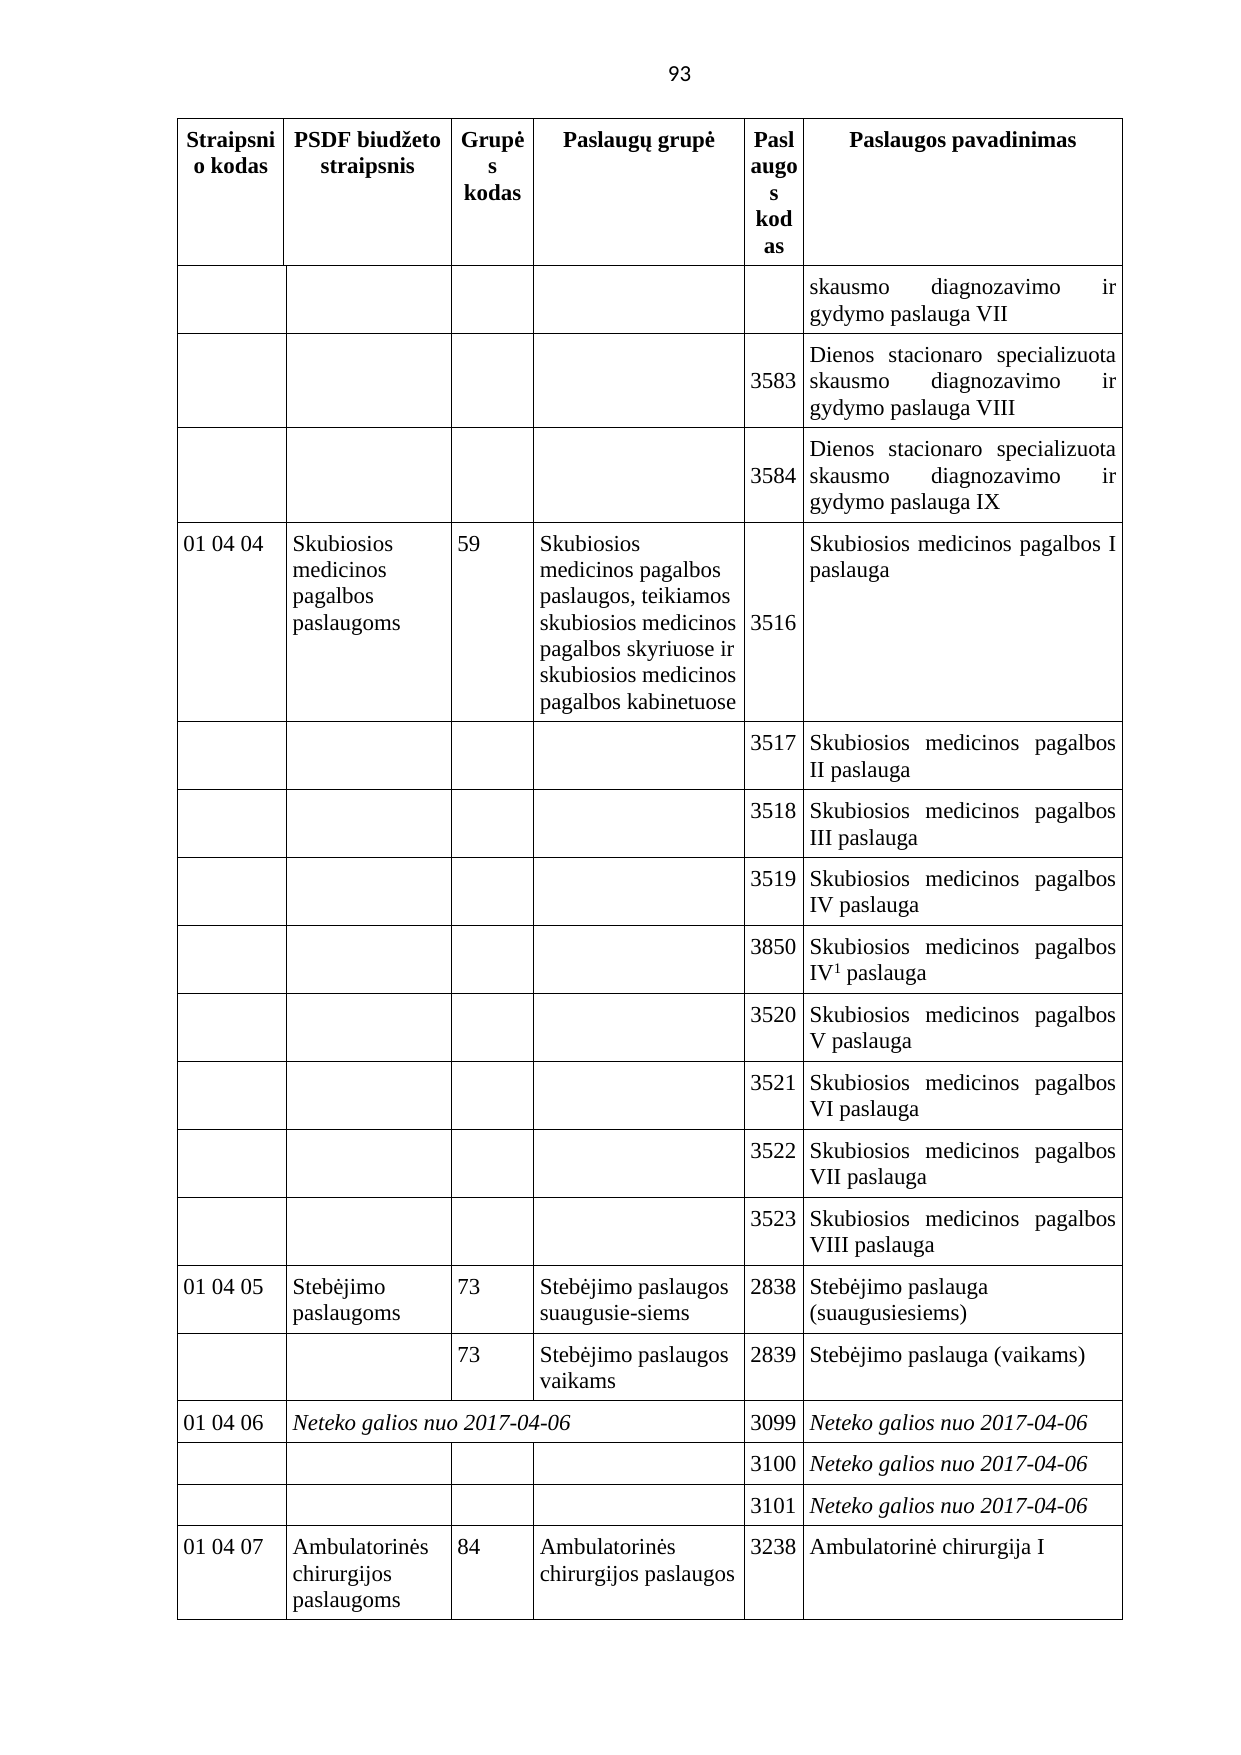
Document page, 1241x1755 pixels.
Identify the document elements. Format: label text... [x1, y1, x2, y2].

table_cell Skubiosios medicinos pagalbos paslaugoms [287, 523, 451, 721]
table_cell Skubiosios medicinos pagalbos VI paslauga [804, 1062, 1122, 1129]
table_cell 73 [452, 1334, 533, 1400]
table_cell [452, 790, 533, 857]
table_header Paslaugų grupė [534, 119, 744, 265]
table_cell [287, 790, 451, 857]
table_cell [452, 266, 533, 333]
table_cell [452, 428, 533, 522]
table_cell Stebėjimo paslauga (vaikams) [804, 1334, 1122, 1400]
table_cell Skubiosios medicinos pagalbos III paslauga [804, 790, 1122, 857]
table_cell [534, 1485, 744, 1525]
table_cell 3516 [745, 523, 803, 721]
table_cell [452, 858, 533, 925]
table_cell Dienos stacionaro specializuota skausmo diagnozavimo ir gydymo paslauga IX [804, 428, 1122, 522]
table_cell Ambulatorinės chirurgijos paslaugos [534, 1526, 744, 1619]
table_cell Neteko galios nuo 2017-04-06 [804, 1485, 1122, 1525]
table_cell [452, 1443, 533, 1483]
table_cell [745, 266, 803, 333]
table_cell [287, 428, 451, 522]
table_cell [452, 1198, 533, 1264]
table_cell [534, 1443, 744, 1483]
table_cell 3522 [745, 1130, 803, 1197]
table_cell Ambulatorinė chirurgija I [804, 1526, 1122, 1619]
table_cell [287, 1443, 451, 1483]
table_cell Stebėjimo paslauga (suaugusiesiems) [804, 1266, 1122, 1332]
table_cell [534, 428, 744, 522]
table_cell [534, 858, 744, 925]
table_cell skausmo diagnozavimo ir gydymo paslauga VII [804, 266, 1122, 333]
table_cell [452, 1485, 533, 1525]
table_header Grupės kodas [452, 119, 533, 265]
table_cell [178, 1334, 286, 1400]
table_cell [287, 722, 451, 789]
table_cell 3238 [745, 1526, 803, 1619]
table_cell [178, 266, 286, 333]
table_cell 01 04 05 [178, 1266, 286, 1332]
table_cell Neteko galios nuo 2017-04-06 [287, 1401, 744, 1442]
table_cell 3101 [745, 1485, 803, 1525]
table_cell [534, 1130, 744, 1197]
table_cell [534, 334, 744, 427]
table_cell [178, 1443, 286, 1483]
table_header Straipsnio kodas [178, 119, 283, 265]
table_cell [178, 994, 286, 1061]
table_cell [178, 790, 286, 857]
table_cell Skubiosios medicinos pagalbos IV paslauga [804, 858, 1122, 925]
table_cell Skubiosios medicinos pagalbos VII paslauga [804, 1130, 1122, 1197]
table_header PSDF biudžeto straipsnis [284, 119, 451, 265]
table_cell [287, 994, 451, 1061]
table_cell Skubiosios medicinos pagalbos II paslauga [804, 722, 1122, 789]
table_cell [534, 926, 744, 993]
table_cell Skubiosios medicinos pagalbos V paslauga [804, 994, 1122, 1061]
table_cell 2838 [745, 1266, 803, 1332]
table_cell [287, 1334, 451, 1400]
table_cell [178, 1130, 286, 1197]
table_cell 3850 [745, 926, 803, 993]
table_cell 84 [452, 1526, 533, 1619]
table_cell 3521 [745, 1062, 803, 1129]
table_cell Neteko galios nuo 2017-04-06 [804, 1443, 1122, 1483]
table_cell Neteko galios nuo 2017-04-06 [804, 1401, 1122, 1442]
table_cell 3099 [745, 1401, 803, 1442]
table_cell 2839 [745, 1334, 803, 1400]
table_cell [534, 1062, 744, 1129]
table_cell 01 04 04 [178, 523, 286, 721]
table_cell 3584 [745, 428, 803, 522]
table_cell 3523 [745, 1198, 803, 1264]
table_cell [534, 722, 744, 789]
table_cell [287, 266, 451, 333]
table_cell [534, 790, 744, 857]
table_cell [287, 1198, 451, 1264]
table_cell Skubiosios medicinos pagalbos VIII paslauga [804, 1198, 1122, 1264]
table_cell [178, 1198, 286, 1264]
table_cell [452, 926, 533, 993]
table_cell 01 04 07 [178, 1526, 286, 1619]
table_cell 3100 [745, 1443, 803, 1483]
table_cell [178, 334, 286, 427]
table_cell 73 [452, 1266, 533, 1332]
table_cell [178, 858, 286, 925]
table_cell 3517 [745, 722, 803, 789]
table_cell [178, 1485, 286, 1525]
table_cell [452, 722, 533, 789]
table_cell [287, 926, 451, 993]
table_cell [534, 1198, 744, 1264]
table_cell Skubiosios medicinos pagalbos I paslauga [804, 523, 1122, 721]
table_cell [534, 994, 744, 1061]
table_cell 3519 [745, 858, 803, 925]
table_header Paslaugos pavadinimas [804, 119, 1122, 265]
table_cell Stebėjimo paslaugos vaikams [534, 1334, 744, 1400]
table_cell [287, 858, 451, 925]
table_cell [534, 266, 744, 333]
table_cell [287, 1062, 451, 1129]
table_cell Skubiosios medicinos pagalbos IV1 paslauga [804, 926, 1122, 993]
table_cell [287, 334, 451, 427]
table_cell [287, 1130, 451, 1197]
table_cell Dienos stacionaro specializuota skausmo diagnozavimo ir gydymo paslauga VIII [804, 334, 1122, 427]
table_cell [452, 1130, 533, 1197]
table_cell [178, 926, 286, 993]
table_cell [452, 334, 533, 427]
table_cell [178, 722, 286, 789]
table_cell Skubiosios medicinos pagalbos paslaugos, teikiamos skubiosios medicinos pagalbos skyriuose ir skubiosios medicinos pagalbos kabinetuose [534, 523, 744, 721]
table_cell 3583 [745, 334, 803, 427]
table_cell [452, 1062, 533, 1129]
table_cell [178, 428, 286, 522]
table_cell 3520 [745, 994, 803, 1061]
table_cell [452, 994, 533, 1061]
table_cell Ambulatorinės chirurgijos paslaugoms [287, 1526, 451, 1619]
table_cell 59 [452, 523, 533, 721]
table_cell [178, 1062, 286, 1129]
table_cell 01 04 06 [178, 1401, 286, 1442]
table_header Paslaugos kodas [745, 119, 803, 265]
table_cell [287, 1485, 451, 1525]
table_cell Stebėjimo paslaugoms [287, 1266, 451, 1332]
table_cell Stebėjimo paslaugos suaugusie-siems [534, 1266, 744, 1332]
table_cell 3518 [745, 790, 803, 857]
